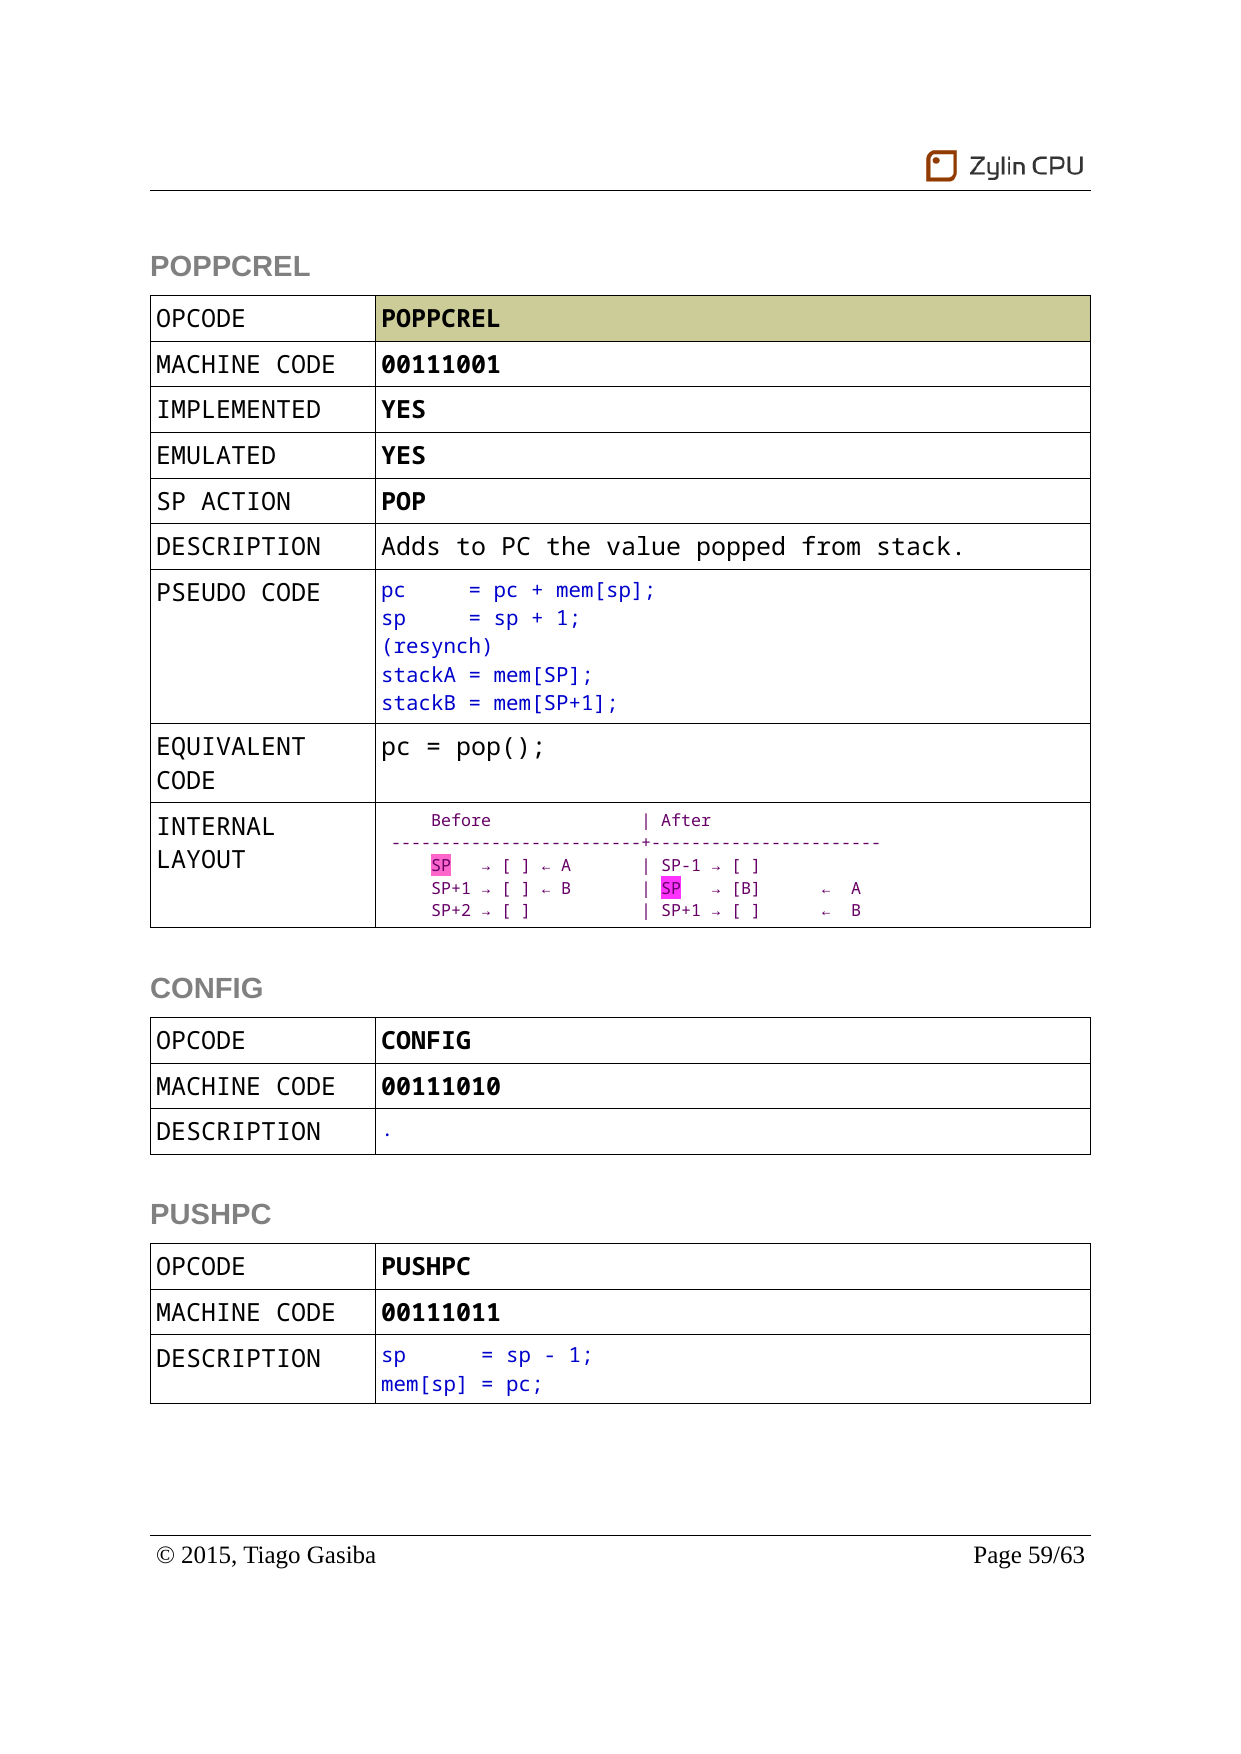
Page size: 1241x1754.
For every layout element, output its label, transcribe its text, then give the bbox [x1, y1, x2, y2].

table_header PUSHPC [376, 1244, 1090, 1289]
table_cell IMPLEMENTED [151, 387, 375, 432]
table_header CONFIG [376, 1018, 1090, 1063]
table_cell Adds to PC the value popped from stack. [376, 524, 1090, 569]
table_cell DESCRIPTION [151, 524, 375, 569]
table_cell Before | After -------------------------+----------------------- SP → [ ] ← A | SP-1 → [ ] SP+1 → [ ] ← B | SP → [B] ← A SP+2 → [ ] | SP+1 → [ ] ← B [376, 803, 1090, 927]
table_cell 00111010 [376, 1064, 1090, 1108]
table_cell . [376, 1109, 1090, 1154]
table_cell sp = sp - 1; mem[sp] = pc; [376, 1335, 1090, 1403]
table_cell EMULATED [151, 433, 375, 478]
table_header POPPCREL [376, 296, 1090, 341]
table_cell pc = pc + mem[sp]; sp = sp + 1; (resynch) stackA = mem[SP]; stackB = mem[SP+1]; [376, 570, 1090, 723]
table_cell MACHINE CODE [151, 1290, 375, 1334]
picture [922, 148, 1151, 185]
subtitle CONFIG [150, 971, 1091, 1004]
table_cell INTERNAL LAYOUT [151, 803, 375, 927]
table_cell 00111011 [376, 1290, 1090, 1334]
table_header OPCODE [151, 296, 375, 341]
table_cell YES [376, 433, 1090, 478]
table_cell SP ACTION [151, 479, 375, 523]
table_cell POP [376, 479, 1090, 523]
table_header OPCODE [151, 1018, 375, 1063]
table_cell MACHINE CODE [151, 1064, 375, 1108]
table_cell 00111001 [376, 342, 1090, 386]
table_cell pc = pop(); [376, 724, 1090, 802]
table_cell DESCRIPTION [151, 1109, 375, 1154]
table_header OPCODE [151, 1244, 375, 1289]
table_cell MACHINE CODE [151, 342, 375, 386]
subtitle PUSHPC [150, 1197, 1091, 1231]
subtitle POPPCREL [150, 249, 1091, 283]
table_cell EQUIVALENT CODE [151, 724, 375, 802]
table_cell DESCRIPTION [151, 1335, 375, 1403]
table_cell PSEUDO CODE [151, 570, 375, 723]
table_cell YES [376, 387, 1090, 432]
